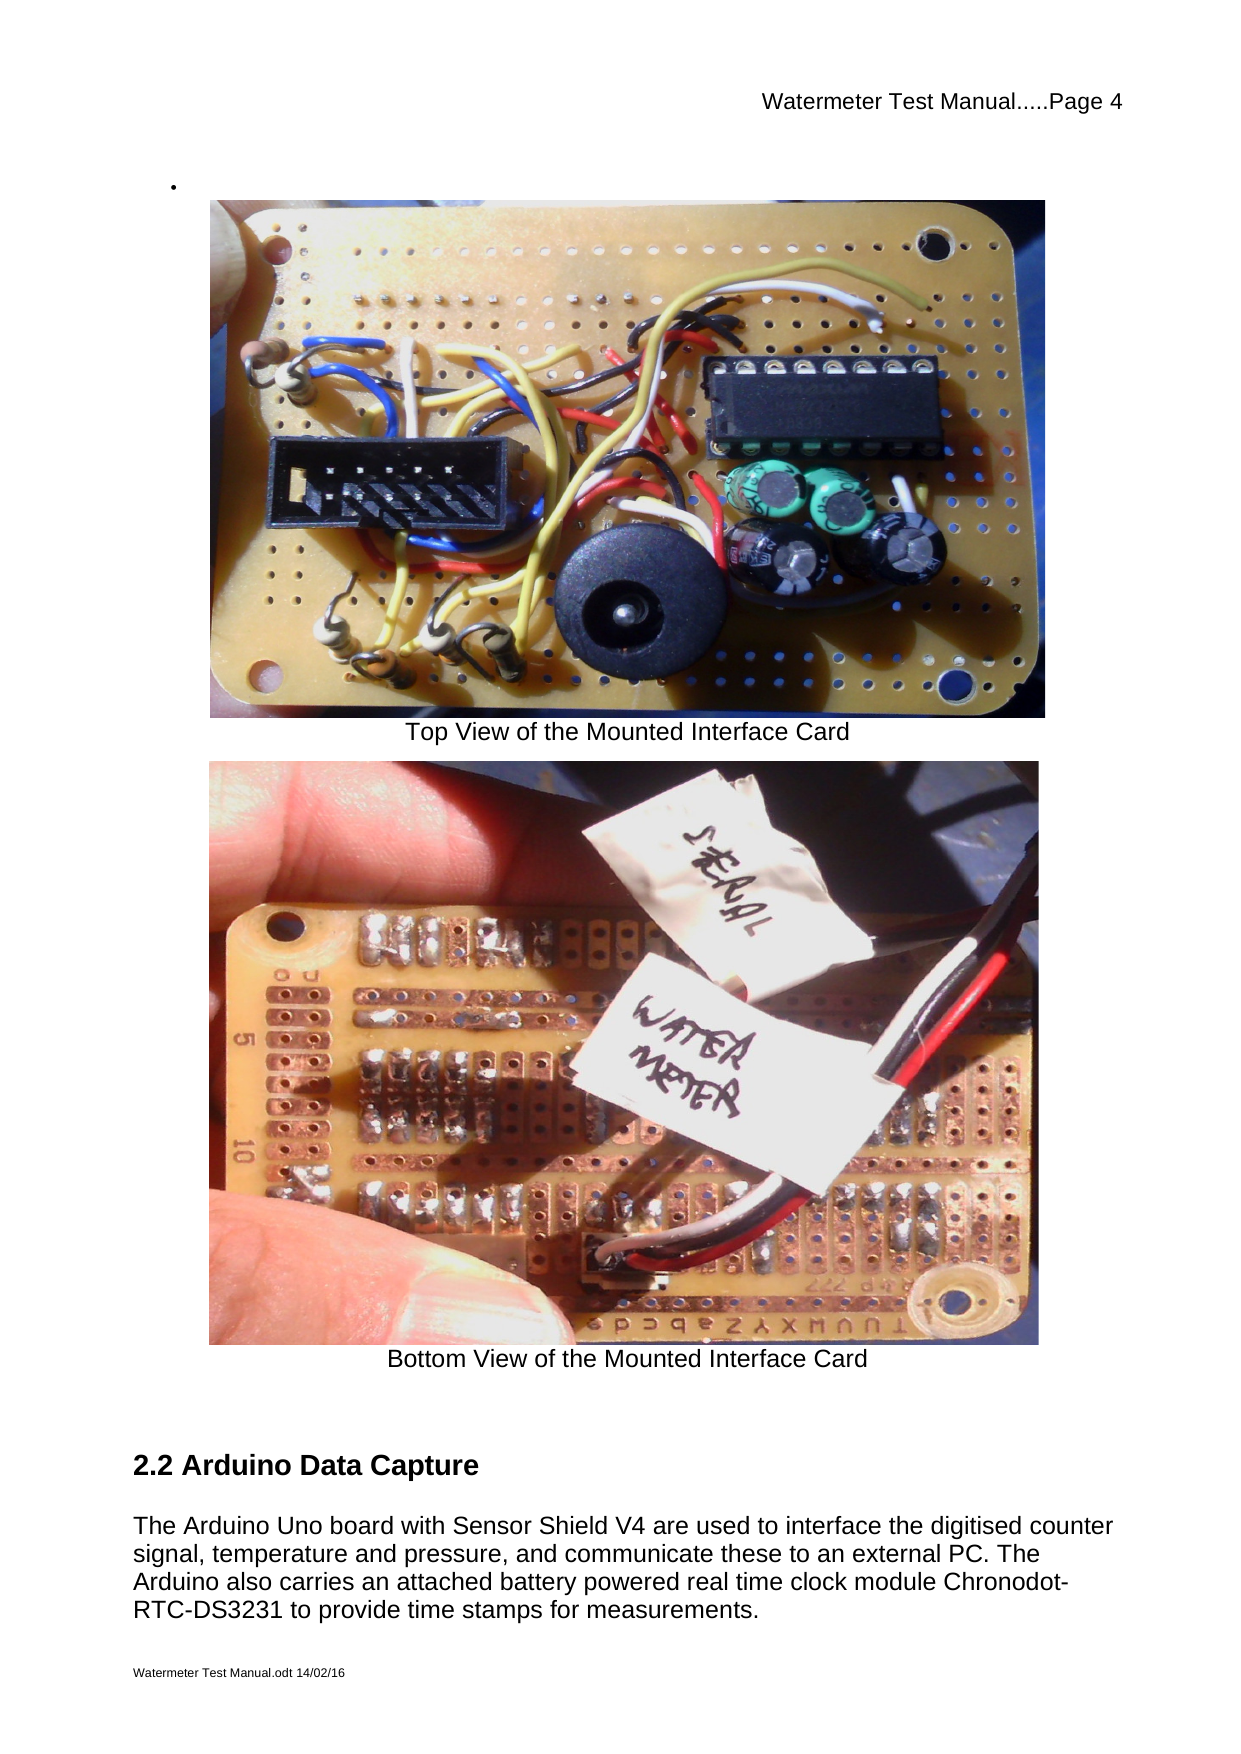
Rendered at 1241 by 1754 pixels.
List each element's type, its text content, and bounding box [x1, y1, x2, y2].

picture [209, 761, 1039, 1345]
picture [210, 200, 1046, 718]
subtitle Arduino Data Capture [133, 1449, 1123, 1481]
text Bottom View of the Mounted Interface Card [133, 1345, 1123, 1372]
text The Arduino Uno board with Sensor Shield V4 are used to interface the digitised counter signal, temperature and pressure, and communicate these to an external PC. The Arduino also carries an attached battery powered real time clock module Chronodot-RTC-DS3231 to provide time stamps for measurements. [133, 1512, 1123, 1624]
text Top View of the Mounted Interface Card [133, 718, 1123, 746]
